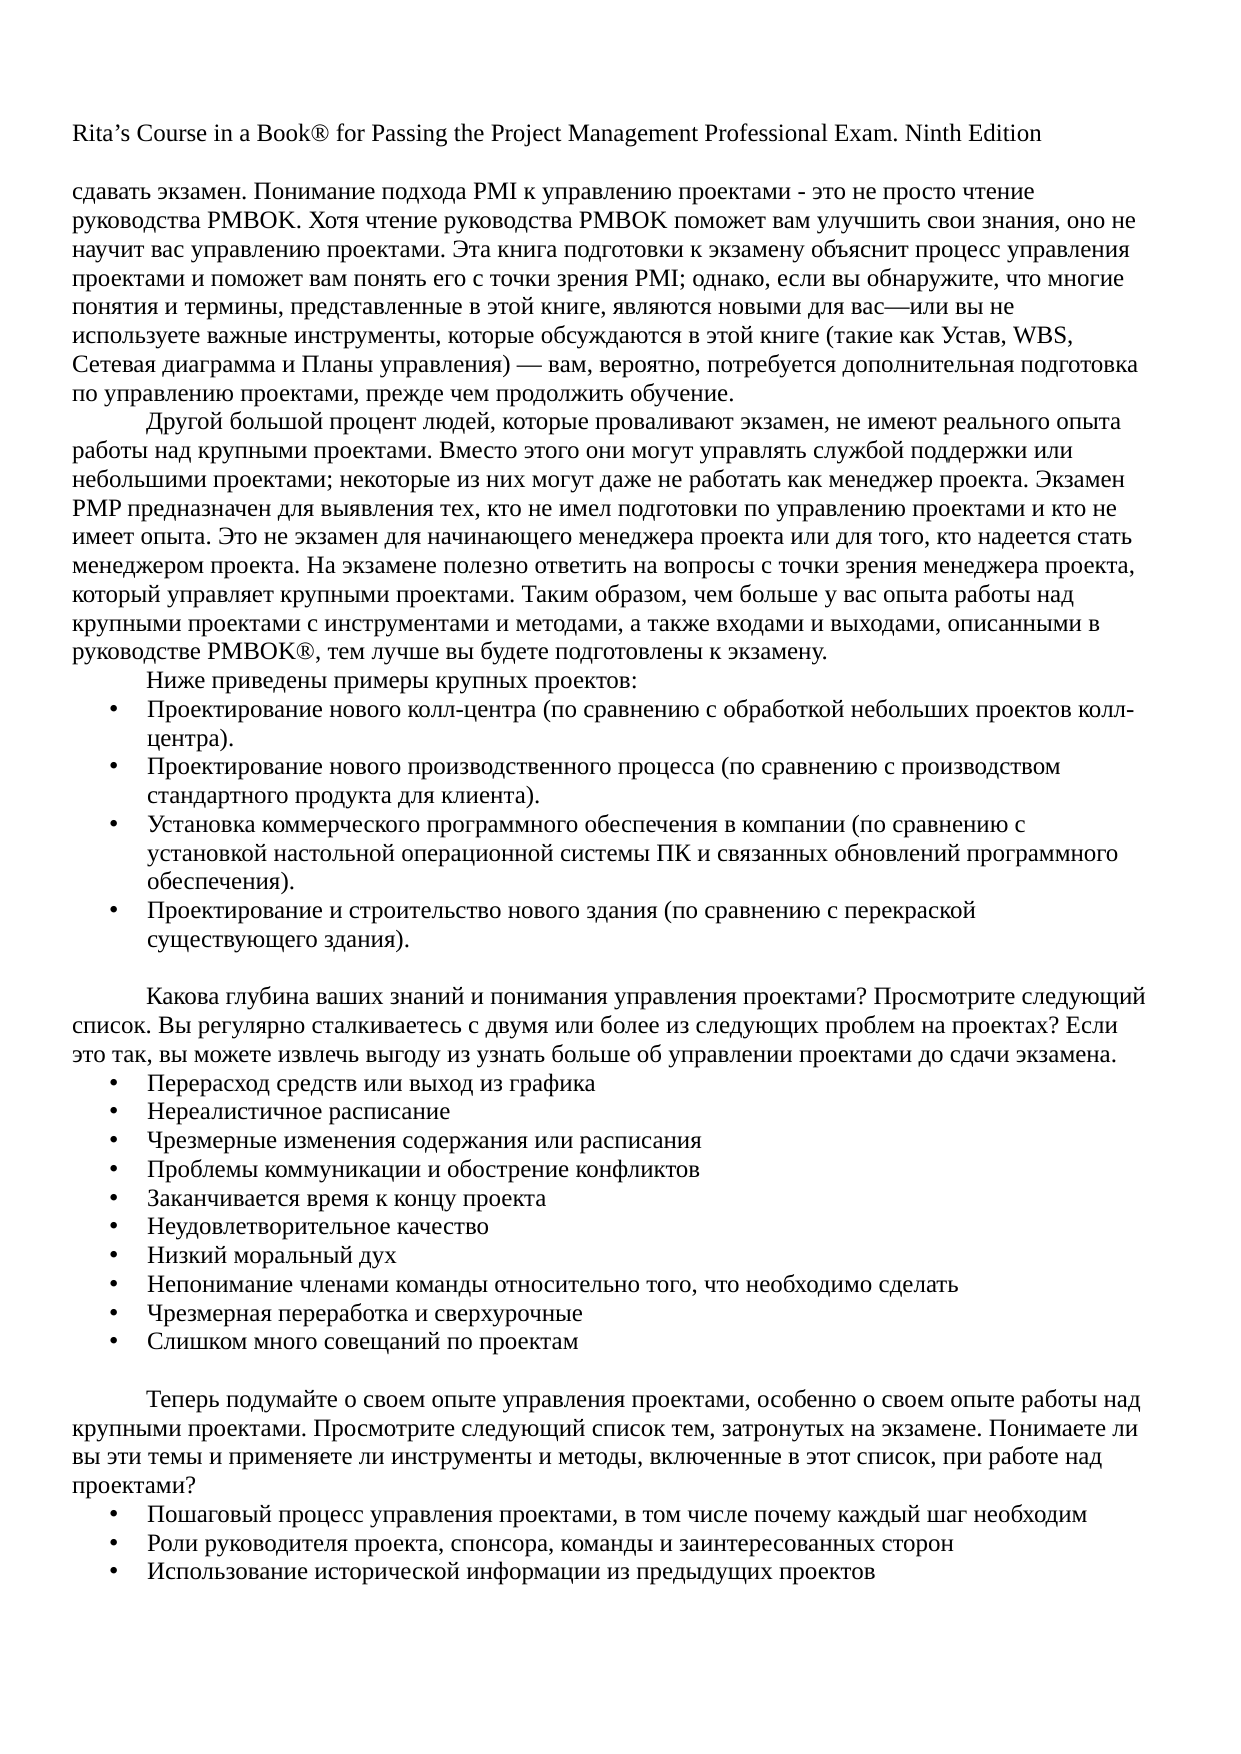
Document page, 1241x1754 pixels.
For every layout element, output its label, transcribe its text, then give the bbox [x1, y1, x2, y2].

list Использование исторической информации из предыдущих проектов [109, 1556, 1149, 1585]
list Проектирование нового производственного процесса (по сравнению с производством стандартного продукта для клиента). [109, 751, 1149, 809]
list Низкий моральный дух [109, 1240, 1149, 1269]
text Какова глубина ваших знаний и понимания управления проектами? Просмотрите следующий список. Вы регулярно сталкиваетесь с двумя или более из следующих проблем на проектах? Если это так, вы можете извлечь выгоду из узнать больше об управлении проектами до сдачи экзамена. [72, 981, 1149, 1068]
text Ниже приведены примеры крупных проектов: [72, 665, 1149, 694]
list Нереалистичное расписание [109, 1096, 1149, 1125]
list Роли руководителя проекта, спонсора, команды и заинтересованных сторон [109, 1528, 1149, 1556]
list Неудовлетворительное качество [109, 1211, 1149, 1240]
list Перерасход средств или выход из графика [109, 1068, 1149, 1096]
text Теперь подумайте о своем опыте управления проектами, особенно о своем опыте работы над крупными проектами. Просмотрите следующий список тем, затронутых на экзамене. Понимаете ли вы эти темы и применяете ли инструменты и методы, включенные в этот список, при работе над проектами? [72, 1384, 1149, 1499]
list Проблемы коммуникации и обострение конфликтов [109, 1154, 1149, 1183]
list Проектирование и строительство нового здания (по сравнению с перекраской существующего здания). [109, 895, 1149, 953]
list Слишком много совещаний по проектам [109, 1326, 1149, 1355]
list Непонимание членами команды относительно того, что необходимо сделать [109, 1269, 1149, 1298]
text сдавать экзамен. Понимание подхода PMI к управлению проектами - это не просто чтение руководства PMBOK. Хотя чтение руководства PMBOK поможет вам улучшить свои знания, оно не научит вас управлению проектами. Эта книга подготовки к экзамену объяснит процесс управления проектами и поможет вам понять его с точки зрения PMI; однако, если вы обнаружите, что многие понятия и термины, представленные в этой книге, являются новыми для вас—или вы не используете важные инструменты, которые обсуждаются в этой книге (такие как Устав, WBS, Сетевая диаграмма и Планы управления) — вам, вероятно, потребуется дополнительная подготовка по управлению проектами, прежде чем продолжить обучение. [72, 176, 1149, 406]
list Чрезмерные изменения содержания или расписания [109, 1125, 1149, 1154]
list Проектирование нового колл-центра (по сравнению с обработкой небольших проектов колл-центра). [109, 694, 1149, 751]
list Заканчивается время к концу проекта [109, 1183, 1149, 1211]
list Установка коммерческого программного обеспечения в компании (по сравнению с установкой настольной операционной системы ПК и связанных обновлений программного обеспечения). [109, 809, 1149, 895]
list Чрезмерная переработка и сверхурочные [109, 1298, 1149, 1326]
list Пошаговый процесс управления проектами, в том числе почему каждый шаг необходим [109, 1499, 1149, 1528]
text Другой большой процент людей, которые проваливают экзамен, не имеют реального опыта работы над крупными проектами. Вместо этого они могут управлять службой поддержки или небольшими проектами; некоторые из них могут даже не работать как менеджер проекта. Экзамен PMP предназначен для выявления тех, кто не имел подготовки по управлению проектами и кто не имеет опыта. Это не экзамен для начинающего менеджера проекта или для того, кто надеется стать менеджером проекта. На экзамене полезно ответить на вопросы с точки зрения менеджера проекта, который управляет крупными проектами. Таким образом, чем больше у вас опыта работы над крупными проектами с инструментами и методами, а также входами и выходами, описанными в руководстве PMBOK®, тем лучше вы будете подготовлены к экзамену. [72, 406, 1149, 665]
